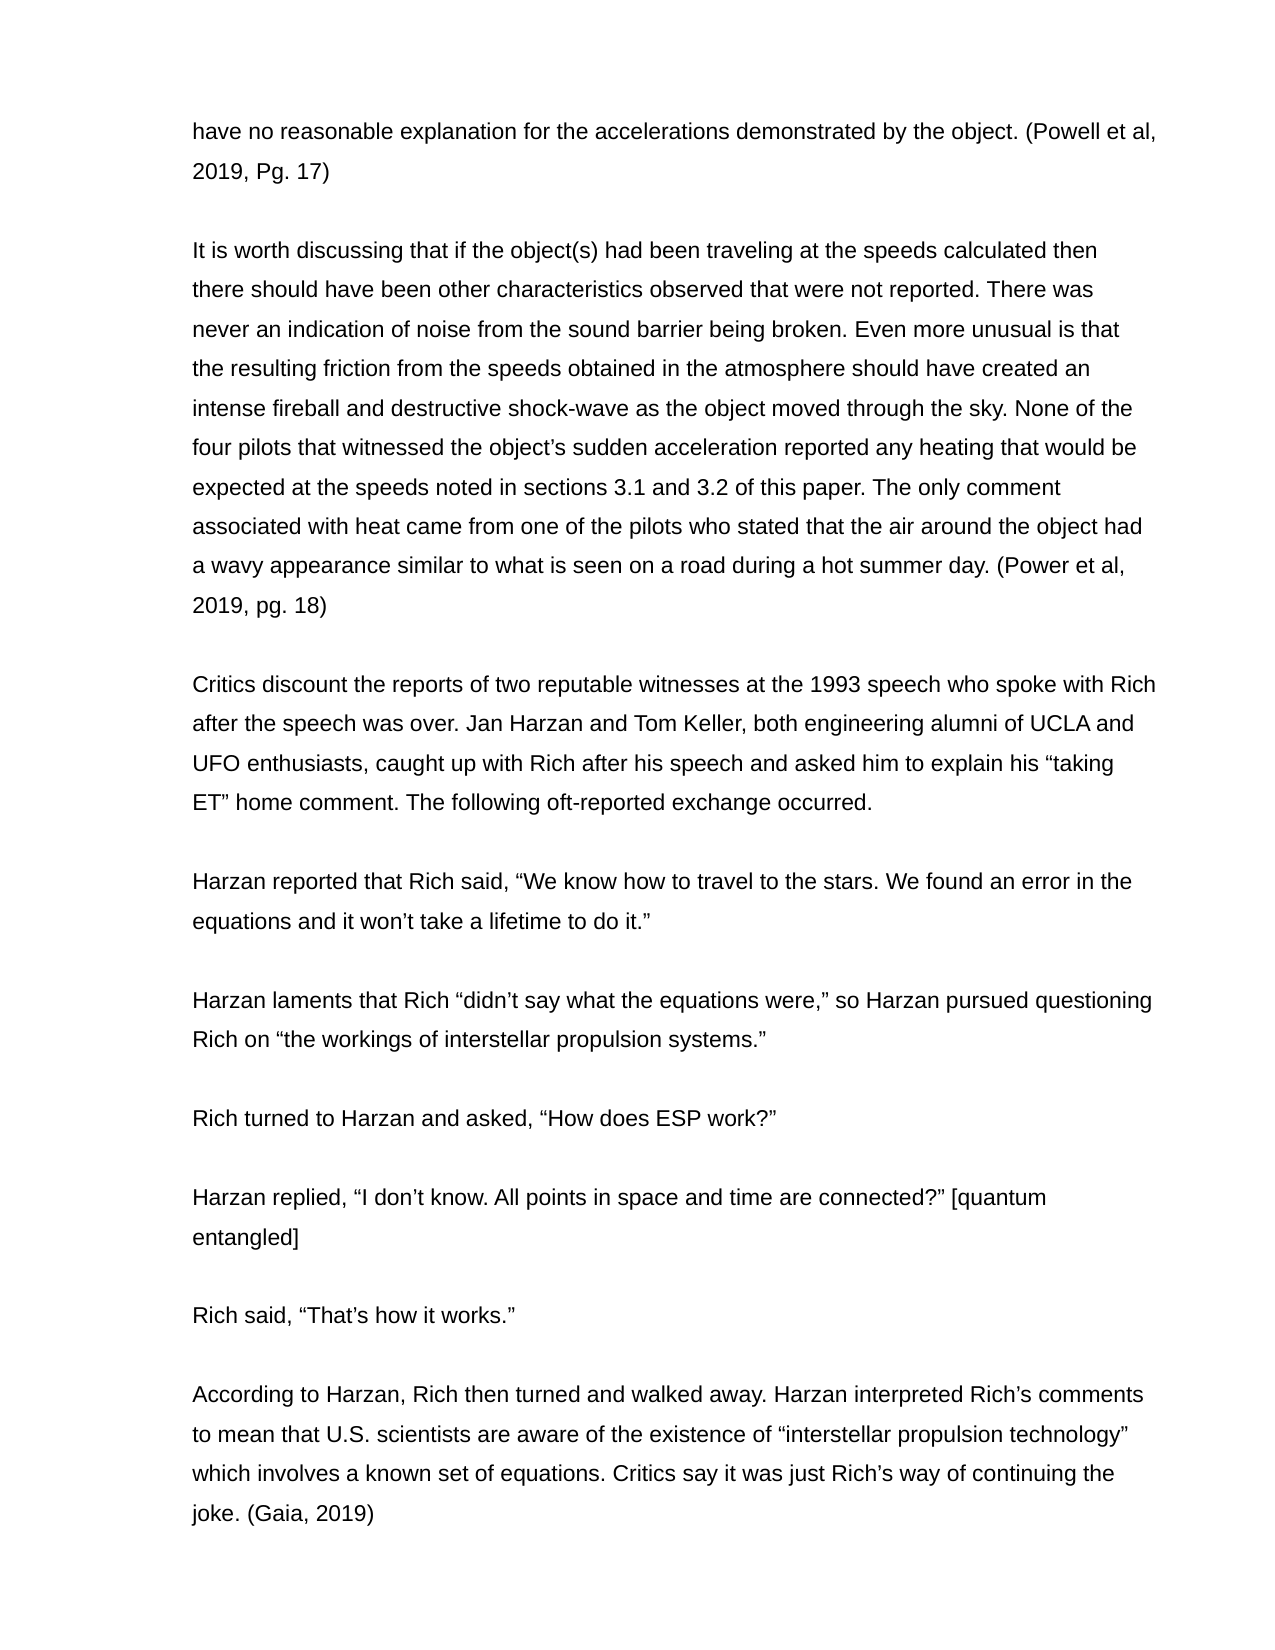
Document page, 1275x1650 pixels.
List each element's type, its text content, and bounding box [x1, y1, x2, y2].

text It is worth discussing that if the object(s) had been traveling at the speeds calculated then [192, 237, 1157, 263]
text Rich turned to Harzan and asked, “How does ESP work?” [192, 1105, 1157, 1131]
text have no reasonable explanation for the accelerations demonstrated by the object. (Powell et al, 2019, Pg. 17) [192, 118, 1157, 184]
text Critics discount the reports of two reputable witnesses at the 1993 speech who spoke with Rich after the speech was over. Jan Harzan and Tom Keller, both engineering alumni of UCLA and UFO enthusiasts, caught up with Rich after his speech and asked him to explain his “taking ET” home comment. The following oft-reported exchange occurred. [192, 671, 1157, 816]
text Harzan replied, “I don’t know. All points in space and time are connected?” [quantum entangled] [192, 1184, 1157, 1250]
text Harzan reported that Rich said, “We know how to travel to the stars. We found an error in the equations and it won’t take a lifetime to do it.” [192, 868, 1157, 934]
text Harzan laments that Rich “didn’t say what the equations were,” so Harzan pursued questioning Rich on “the workings of interstellar propulsion systems.” [192, 987, 1157, 1052]
text Rich said, “That’s how it works.” [192, 1302, 1157, 1329]
text According to Harzan, Rich then turned and walked away. Harzan interpreted Rich’s comments to mean that U.S. scientists are aware of the existence of “interstellar propulsion technology” which involves a known set of equations. Critics say it was just Rich’s way of continuing the joke. (Gaia, 2019) [192, 1381, 1157, 1526]
text there should have been other characteristics observed that were not reported. There was never an indication of noise from the sound barrier being broken. Even more unusual is that the resulting friction from the speeds obtained in the atmosphere should have created an intense fireball and destructive shock-wave as the object moved through the sky. None of the four pilots that witnessed the object’s sudden acceleration reported any heating that would be expected at the speeds noted in sections 3.1 and 3.2 of this paper. The only comment associated with heat came from one of the pilots who stated that the air around the object had a wavy appearance similar to what is seen on a road during a hot summer day. (Power et al, 2019, pg. 18) [192, 276, 1157, 618]
